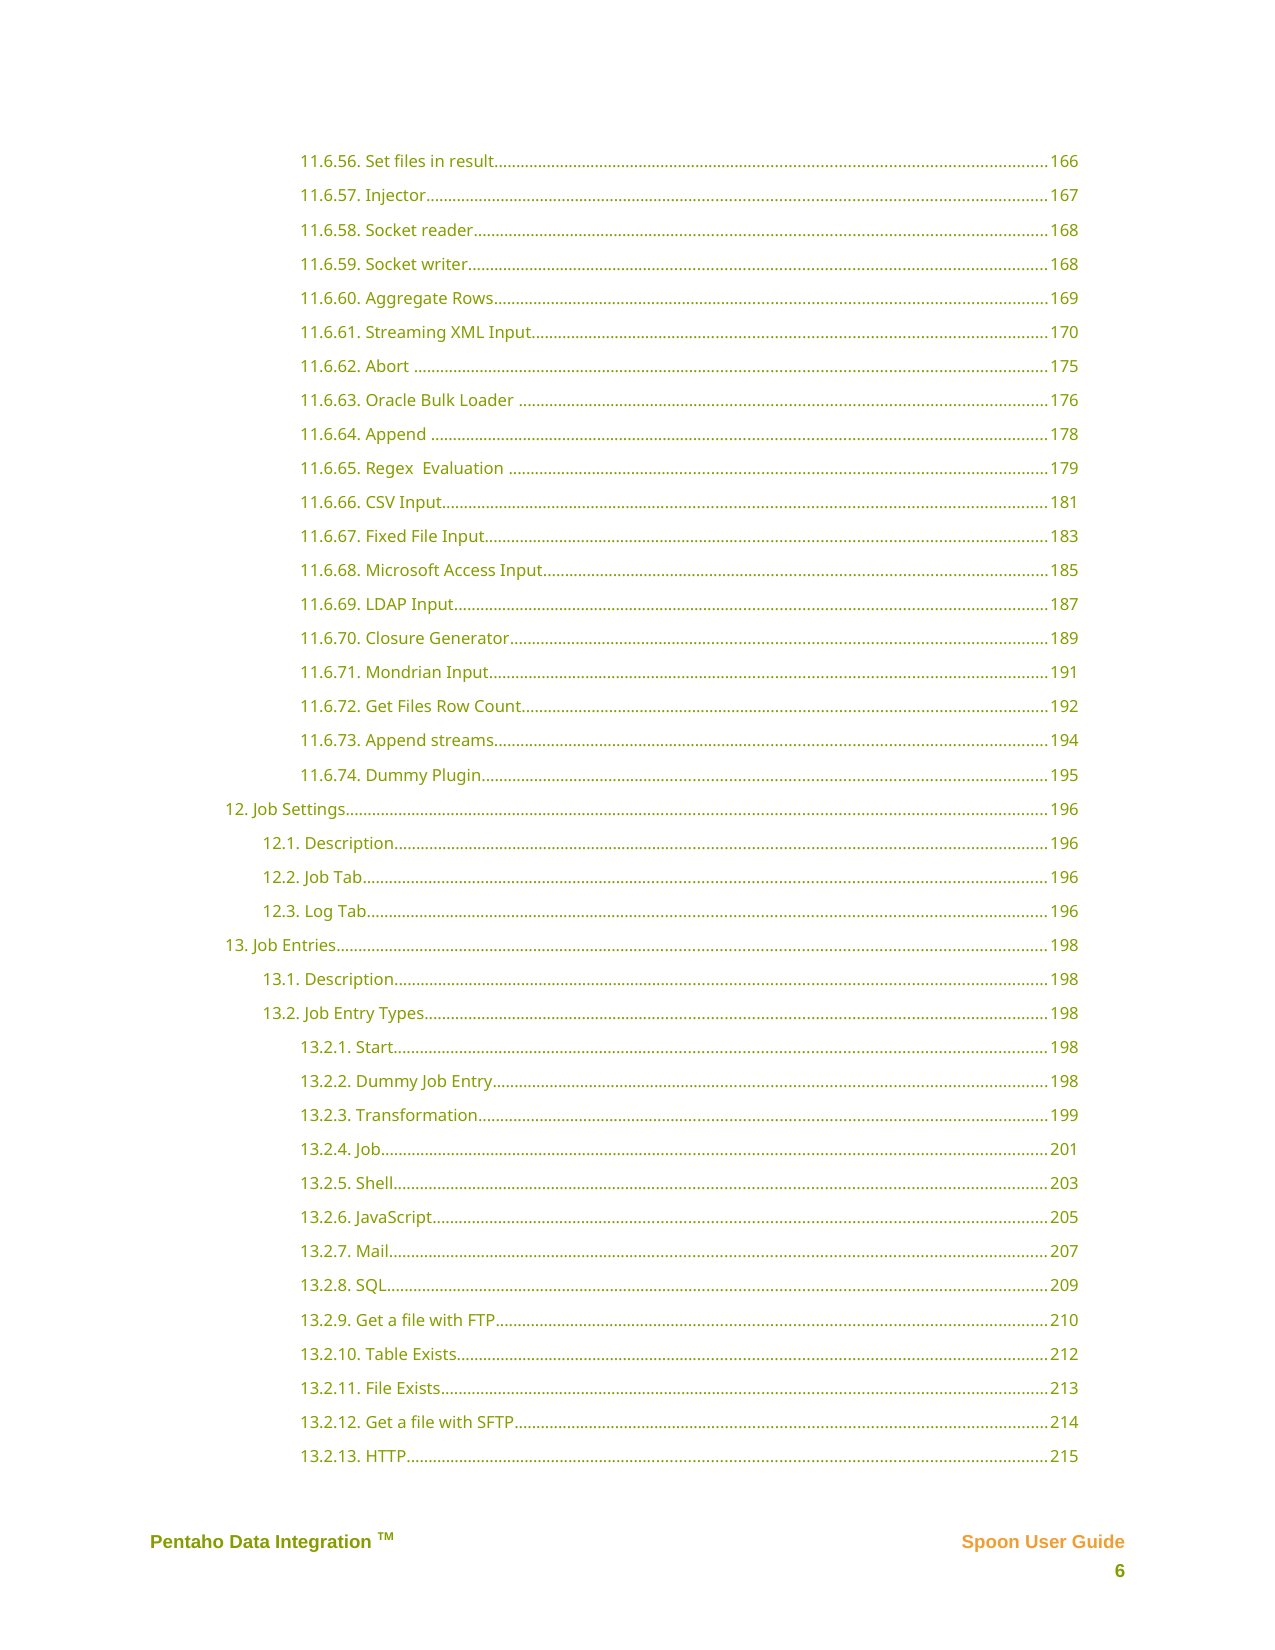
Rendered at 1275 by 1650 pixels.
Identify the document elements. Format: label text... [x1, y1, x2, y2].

text 13.2.4. Job 201 [300, 1138, 1125, 1161]
text 12.3. Log Tab 196 [262, 899, 1125, 922]
text 11.6.72. Get Files Row Count 192 [300, 695, 1125, 718]
text 13.2.12. Get a file with SFTP 214 [300, 1410, 1125, 1433]
text 13.1. Description 198 [262, 967, 1125, 990]
text 13.2.13. HTTP 215 [300, 1444, 1125, 1467]
text 11.6.58. Socket reader 168 [300, 218, 1125, 241]
text 13.2.7. Mail 207 [300, 1240, 1125, 1263]
text 11.6.67. Fixed File Input 183 [300, 525, 1125, 547]
text 11.6.71. Mondrian Input 191 [300, 661, 1125, 684]
text 11.6.61. Streaming XML Input 170 [300, 320, 1125, 343]
text 11.6.73. Append streams 194 [300, 729, 1125, 752]
text 13.2. Job Entry Types 198 [262, 1002, 1125, 1024]
text 11.6.70. Closure Generator 189 [300, 627, 1125, 649]
text 11.6.62. Abort 175 [300, 354, 1125, 377]
text 11.6.74. Dummy Plugin 195 [300, 763, 1125, 786]
text 12.1. Description 196 [262, 831, 1125, 854]
text 13.2.8. SQL 209 [300, 1274, 1125, 1297]
text 13.2.10. Table Exists 212 [300, 1342, 1125, 1365]
text 13.2.2. Dummy Job Entry 198 [300, 1070, 1125, 1092]
text 11.6.63. Oracle Bulk Loader 176 [300, 388, 1125, 411]
text 13.2.3. Transformation 199 [300, 1104, 1125, 1126]
text 11.6.60. Aggregate Rows 169 [300, 286, 1125, 309]
text 13.2.9. Get a file with FTP 210 [300, 1308, 1125, 1331]
text 13.2.11. File Exists 213 [300, 1376, 1125, 1399]
text 11.6.66. CSV Input 181 [300, 491, 1125, 513]
text 12.2. Job Tab 196 [262, 865, 1125, 888]
text 13.2.5. Shell 203 [300, 1172, 1125, 1194]
text 11.6.64. Append 178 [300, 422, 1125, 445]
text 13.2.1. Start 198 [300, 1036, 1125, 1058]
text 11.6.68. Microsoft Access Input 185 [300, 559, 1125, 581]
text 13. Job Entries 198 [225, 933, 1200, 956]
text 12. Job Settings 196 [225, 797, 1200, 820]
text 11.6.69. LDAP Input 187 [300, 593, 1125, 616]
text 11.6.57. Injector 167 [300, 184, 1125, 207]
text 11.6.65. Regex Evaluation 179 [300, 457, 1125, 479]
text 13.2.6. JavaScript 205 [300, 1206, 1125, 1229]
text 11.6.56. Set files in result 166 [300, 150, 1125, 173]
text 11.6.59. Socket writer 168 [300, 252, 1125, 275]
